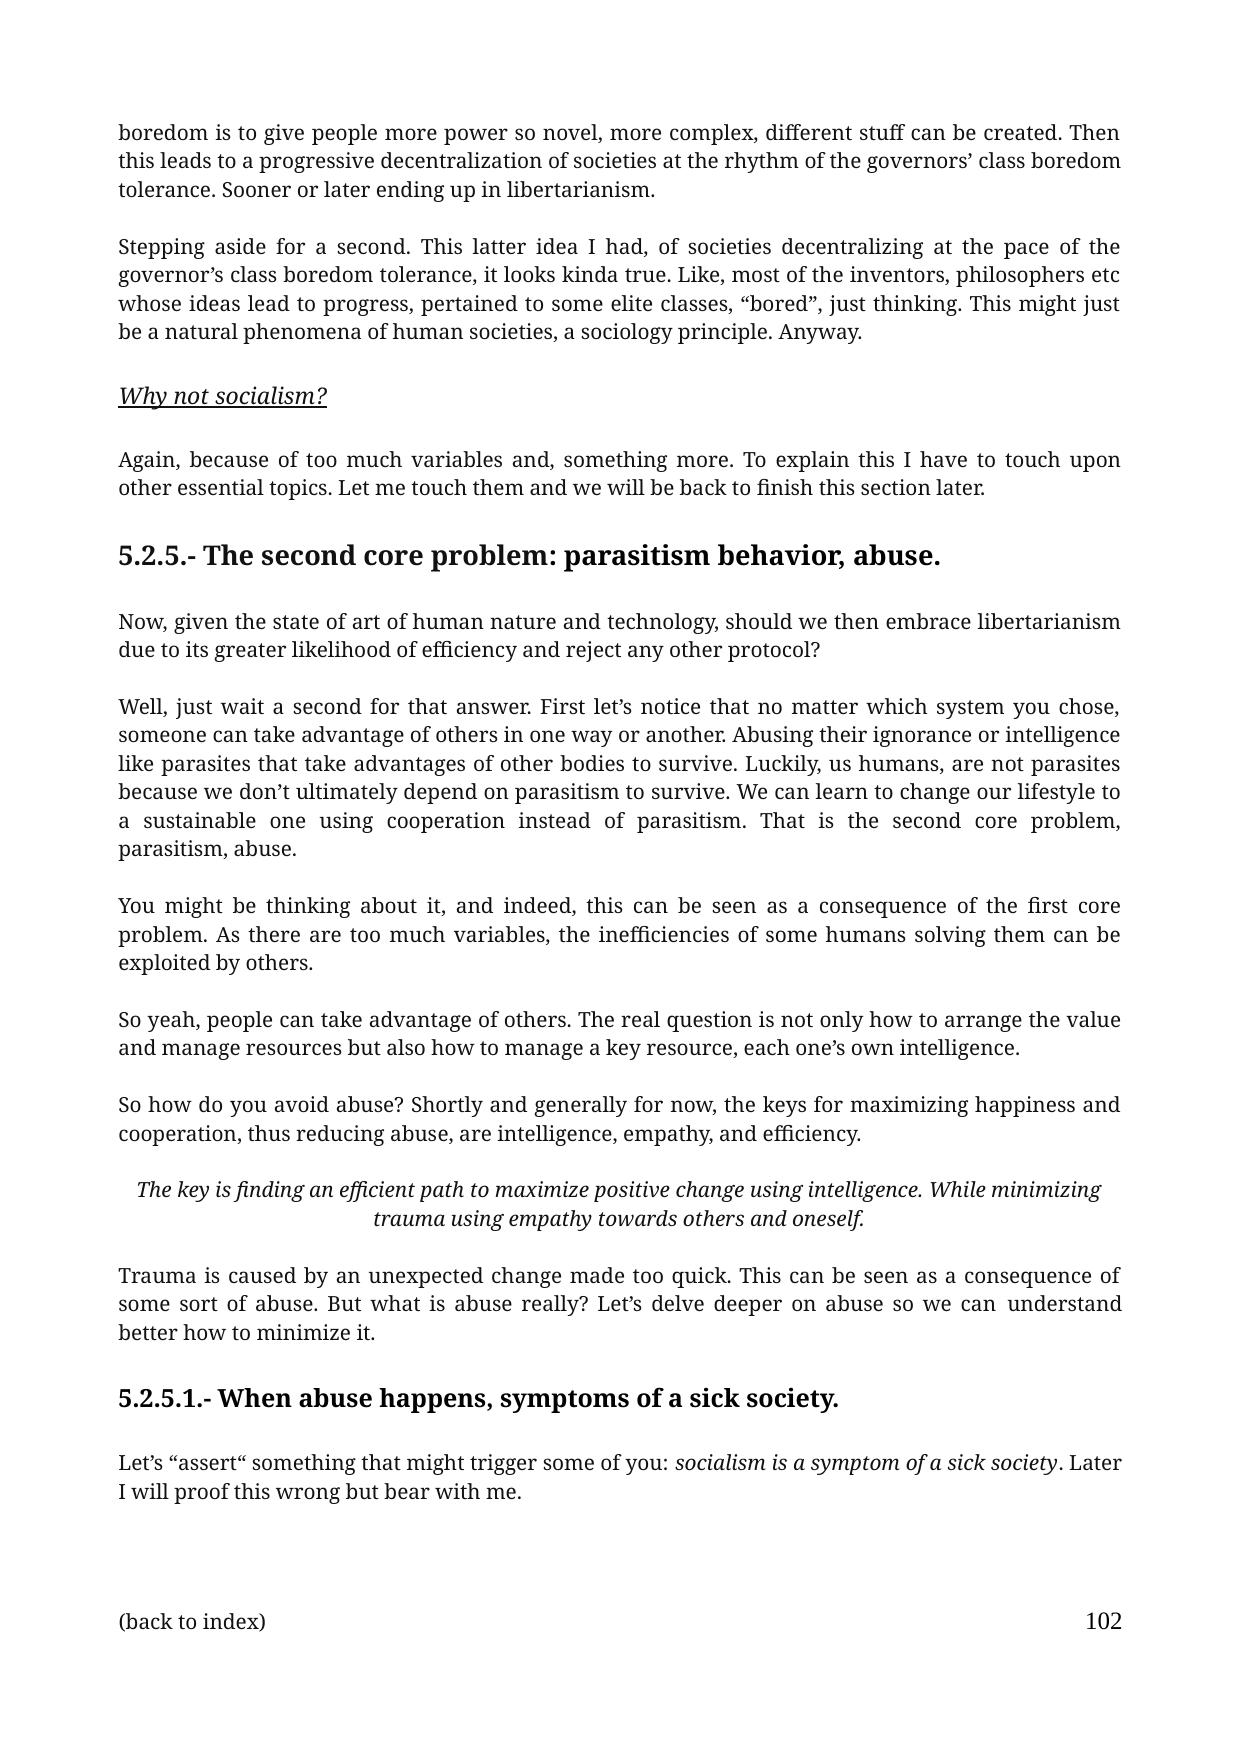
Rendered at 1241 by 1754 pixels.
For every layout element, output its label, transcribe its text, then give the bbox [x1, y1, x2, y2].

text So yeah, people can take advantage of others. The real question is not only how to arrange the value and manage resources but also how to manage a key resource, each one’s own intelligence. [118, 1005, 1122, 1062]
text So how do you avoid abuse? Shortly and generally for now, the keys for maximizing happiness and cooperation, thus reducing abuse, are intelligence, empathy, and efficiency. [118, 1090, 1122, 1147]
text The key is finding an efficient path to maximize positive change using intelligence. While minimizing trauma using empathy towards others and oneself. [118, 1176, 1122, 1232]
text Why not socialism? [118, 380, 1122, 411]
text 5.2.5.1.- When abuse happens, symptoms of a sick society. [118, 1380, 1122, 1414]
text Again, because of too much variables and, something more. To explain this I have to touch upon other essential topics. Let me touch them and we will be back to finish this section later. [118, 445, 1122, 502]
text You might be thinking about it, and indeed, this can be seen as a consequence of the first core problem. As there are too much variables, the inefficiencies of some humans solving them can be exploited by others. [118, 891, 1122, 977]
text Now, given the state of art of human nature and technology, should we then embrace libertarianism due to its greater likelihood of efficiency and reject any other protocol? [118, 607, 1122, 664]
text 5.2.5.- The second core problem: parasitism behavior, abuse. [118, 536, 1122, 573]
text Stepping aside for a second. This latter idea I had, of societies decentralizing at the pace of the governor’s class boredom tolerance, it looks kinda true. Like, most of the inventors, philosophers etc whose ideas lead to progress, pertained to some elite classes, “bored”, just thinking. This might just be a natural phenomena of human societies, a sociology principle. Anyway. [118, 232, 1122, 346]
text boredom is to give people more power so novel, more complex, different stuff can be created. Then this leads to a progressive decentralization of societies at the rhythm of the governors’ class boredom tolerance. Sooner or later ending up in libertarianism. [118, 118, 1122, 203]
text Trauma is caused by an unexpected change made too quick. This can be seen as a consequence of some sort of abuse. But what is abuse really? Let’s delve deeper on abuse so we can understand better how to minimize it. [118, 1261, 1122, 1346]
text Well, just wait a second for that answer. First let’s notice that no matter which system you chose, someone can take advantage of others in one way or another. Abusing their ignorance or intelligence like parasites that take advantages of other bodies to survive. Luckily, us humans, are not parasites because we don’t ultimately depend on parasitism to survive. We can learn to change our lifestyle to a sustainable one using cooperation instead of parasitism. That is the second core problem, parasitism, abuse. [118, 692, 1122, 863]
text Let’s “assert“ something that might trigger some of you: socialism is a symptom of a sick society. Later I will proof this wrong but bear with me. [118, 1448, 1122, 1505]
